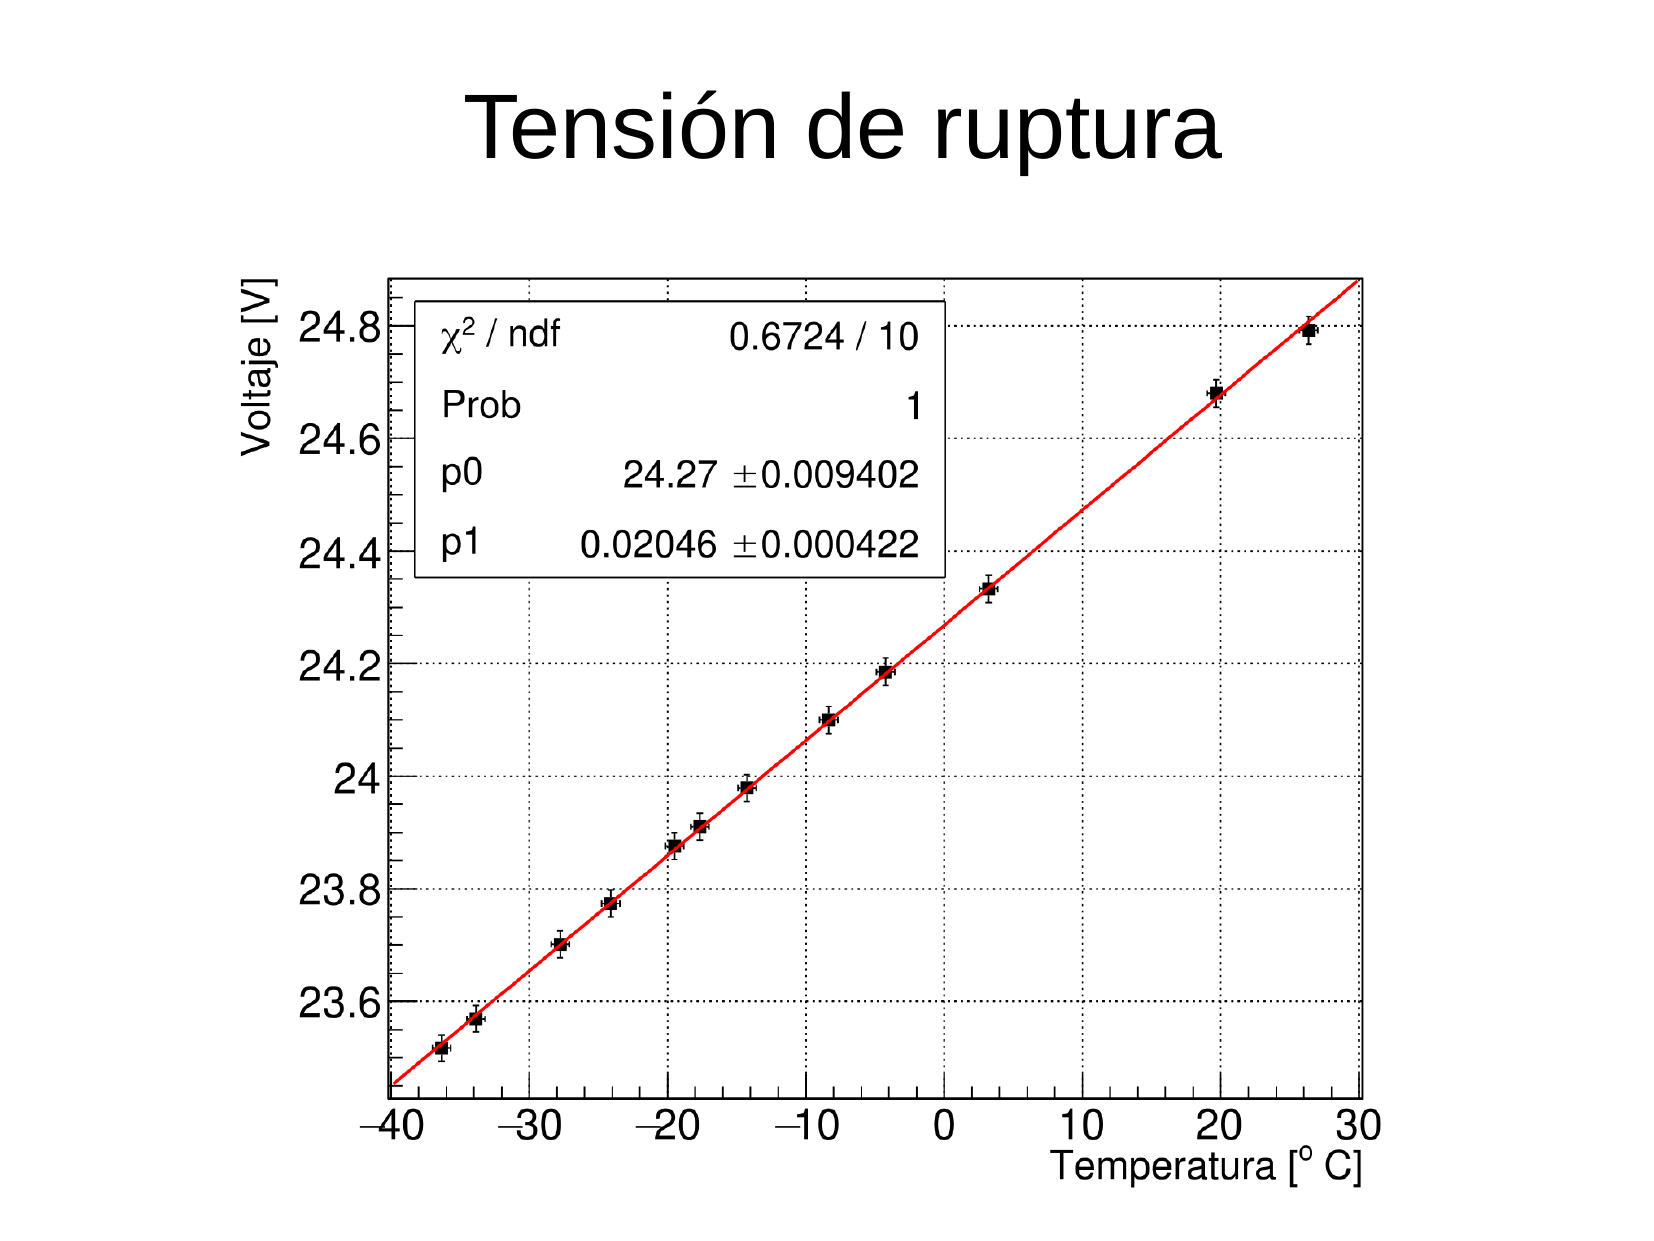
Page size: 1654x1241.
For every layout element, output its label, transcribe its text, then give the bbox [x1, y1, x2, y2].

title Tensión de ruptura [82, 21, 1570, 229]
picture [237, 176, 1455, 1201]
